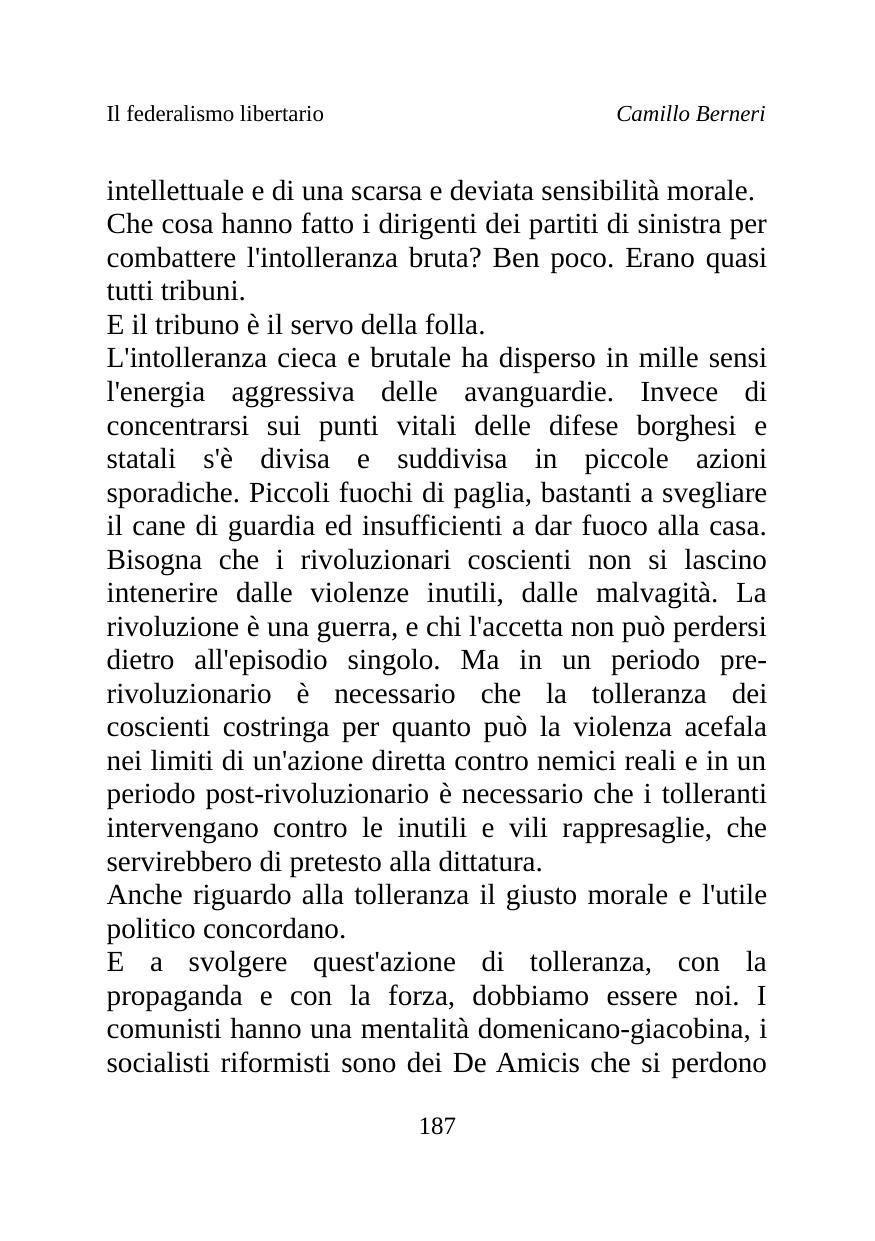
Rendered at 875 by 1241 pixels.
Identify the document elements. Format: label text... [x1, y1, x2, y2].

text Che cosa hanno fatto i dirigenti dei partiti di sinistra per combattere l'intolleranza bruta? Ben poco. Erano quasi tutti tribuni. [106, 206, 768, 307]
text E a svolgere quest'azione di tolleranza, con la propaganda e con la forza, dobbiamo essere noi. I comunisti hanno una mentalità domenicano-giacobina, i socialisti riformisti sono dei De Amicis che si perdono [106, 944, 768, 1078]
text intellettuale e di una scarsa e deviata sensibilità morale. [106, 173, 768, 206]
text E il tribuno è il servo della folla. [106, 307, 768, 341]
text L'intolleranza cieca e brutale ha disperso in mille sensi l'energia aggressiva delle avanguardie. Invece di concentrarsi sui punti vitali delle difese borghesi e statali s'è divisa e suddivisa in piccole azioni sporadiche. Piccoli fuochi di paglia, bastanti a svegliare il cane di guardia ed insufficienti a dar fuoco alla casa. Bisogna che i rivoluzionari coscienti non si lascino intenerire dalle violenze inutili, dalle malvagità. La rivoluzione è una guerra, e chi l'accetta non può perdersi dietro all'episodio singolo. Ma in un periodo pre-rivoluzionario è necessario che la tolleranza dei coscienti costringa per quanto può la violenza acefala nei limiti di un'azione diretta contro nemici reali e in un periodo post-rivoluzionario è necessario che i tolleranti intervengano contro le inutili e vili rappresaglie, che servirebbero di pretesto alla dittatura. [106, 341, 768, 877]
text Anche riguardo alla tolleranza il giusto morale e l'utile politico concordano. [106, 877, 768, 944]
